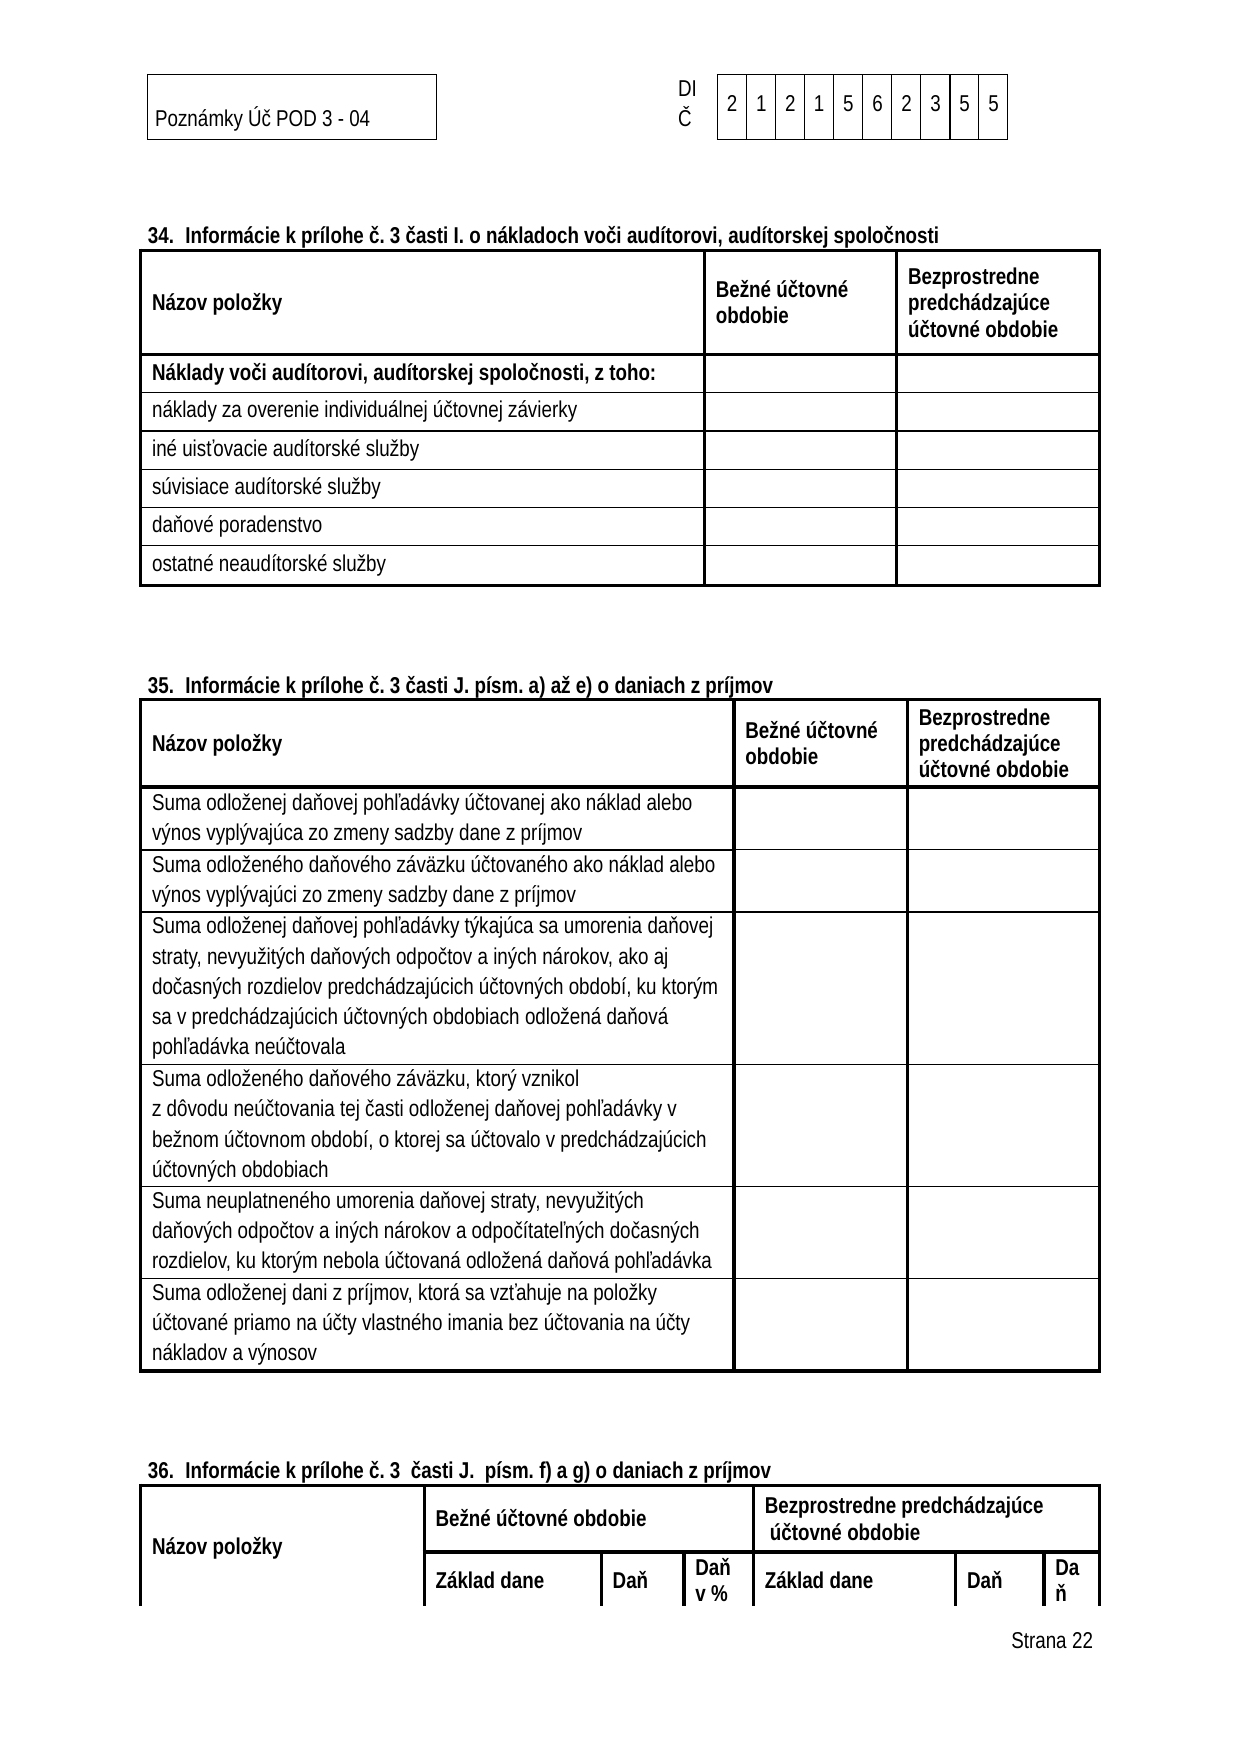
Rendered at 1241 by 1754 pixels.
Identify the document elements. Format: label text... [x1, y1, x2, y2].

title Informácie k prílohe č. 3 časti I. o nákladoch voči audítorovi, audítorskej spoločnosti [148, 222, 1093, 248]
table_header Bežné účtovné obdobie [426, 1487, 752, 1550]
table_cell ostatné neaudítorské služby [142, 546, 703, 584]
table_cell Základ dane [426, 1554, 600, 1606]
table_cell Daň [957, 1554, 1042, 1606]
table_cell [909, 1187, 1098, 1278]
table_cell [909, 789, 1098, 849]
table_cell [706, 470, 895, 507]
table_header Názov položky [142, 252, 703, 353]
table_cell [736, 1187, 906, 1278]
table_header Bezprostredne predchádzajúce účtovné obdobie [898, 252, 1098, 353]
title Informácie k prílohe č. 3 časti J. písm. f) a g) o daniach z príjmov [148, 1457, 1093, 1483]
table_cell [898, 432, 1098, 468]
table_header Bezprostredne predchádzajúce účtovné obdobie [755, 1487, 1098, 1550]
table_cell [736, 789, 906, 849]
table_cell [736, 1065, 906, 1186]
table_cell Daň v % [686, 1554, 752, 1606]
table_cell [706, 546, 895, 584]
table_cell [898, 356, 1098, 392]
table_header Názov položky [142, 1487, 423, 1606]
table_cell Daň [1046, 1554, 1098, 1606]
table_cell [898, 508, 1098, 545]
table_cell [736, 913, 906, 1063]
table_cell [909, 1279, 1098, 1369]
table_cell náklady za overenie individuálnej účtovnej závierky [142, 393, 703, 430]
title Informácie k prílohe č. 3 časti J. písm. a) až e) o daniach z príjmov [148, 672, 1093, 698]
table_cell [706, 393, 895, 430]
table_header Bežné účtovné obdobie [706, 252, 895, 353]
table_cell [898, 546, 1098, 584]
table_cell iné uisťovacie audítorské služby [142, 432, 703, 468]
table_cell Základ dane [755, 1554, 954, 1606]
table_cell [736, 850, 906, 911]
table_header Bežné účtovné obdobie [736, 701, 906, 785]
table_cell Daň [603, 1554, 682, 1606]
table_cell [909, 913, 1098, 1063]
table_cell súvisiace audítorské služby [142, 470, 703, 507]
table_cell Suma odloženej daňovej pohľadávky týkajúca sa umorenia daňovej straty, nevyužitých daňových odpočtov a iných nárokov, ako aj dočasných rozdielov predchádzajúcich účtovných období, ku ktorým sa v predchádzajúcich účtovných obdobiach odložená daňová pohľadávka neúčtovala [142, 913, 732, 1063]
table_cell Suma odloženej daňovej pohľadávky účtovanej ako náklad alebo výnos vyplývajúca zo zmeny sadzby dane z príjmov [142, 789, 732, 849]
table_cell Náklady voči audítorovi, audítorskej spoločnosti, z toho: [142, 356, 703, 392]
table_cell [909, 1065, 1098, 1186]
table_cell [706, 356, 895, 392]
table_cell Suma neuplatneného umorenia daňovej straty, nevyužitých daňových odpočtov a iných nárokov a odpočítateľných dočasných rozdielov, ku ktorým nebola účtovaná odložená daňová pohľadávka [142, 1187, 732, 1278]
table_cell [898, 393, 1098, 430]
table_header Názov položky [142, 701, 732, 785]
table_cell [706, 508, 895, 545]
table_cell daňové poradenstvo [142, 508, 703, 545]
table_cell Suma odloženej dani z príjmov, ktorá sa vzťahuje na položky účtované priamo na účty vlastného imania bez účtovania na účty nákladov a výnosov [142, 1279, 732, 1369]
table_cell [736, 1279, 906, 1369]
table_cell [706, 432, 895, 468]
table_cell Suma odloženého daňového záväzku, ktorý vznikol z dôvodu neúčtovania tej časti odloženej daňovej pohľadávky v bežnom účtovnom období, o ktorej sa účtovalo v predchádzajúcich účtovných obdobiach [142, 1065, 732, 1186]
table_cell [898, 470, 1098, 507]
table_cell [909, 850, 1098, 911]
table_header Bezprostredne predchádzajúce účtovné obdobie [909, 701, 1098, 785]
table_cell Suma odloženého daňového záväzku účtovaného ako náklad alebo výnos vyplývajúci zo zmeny sadzby dane z príjmov [142, 851, 732, 911]
